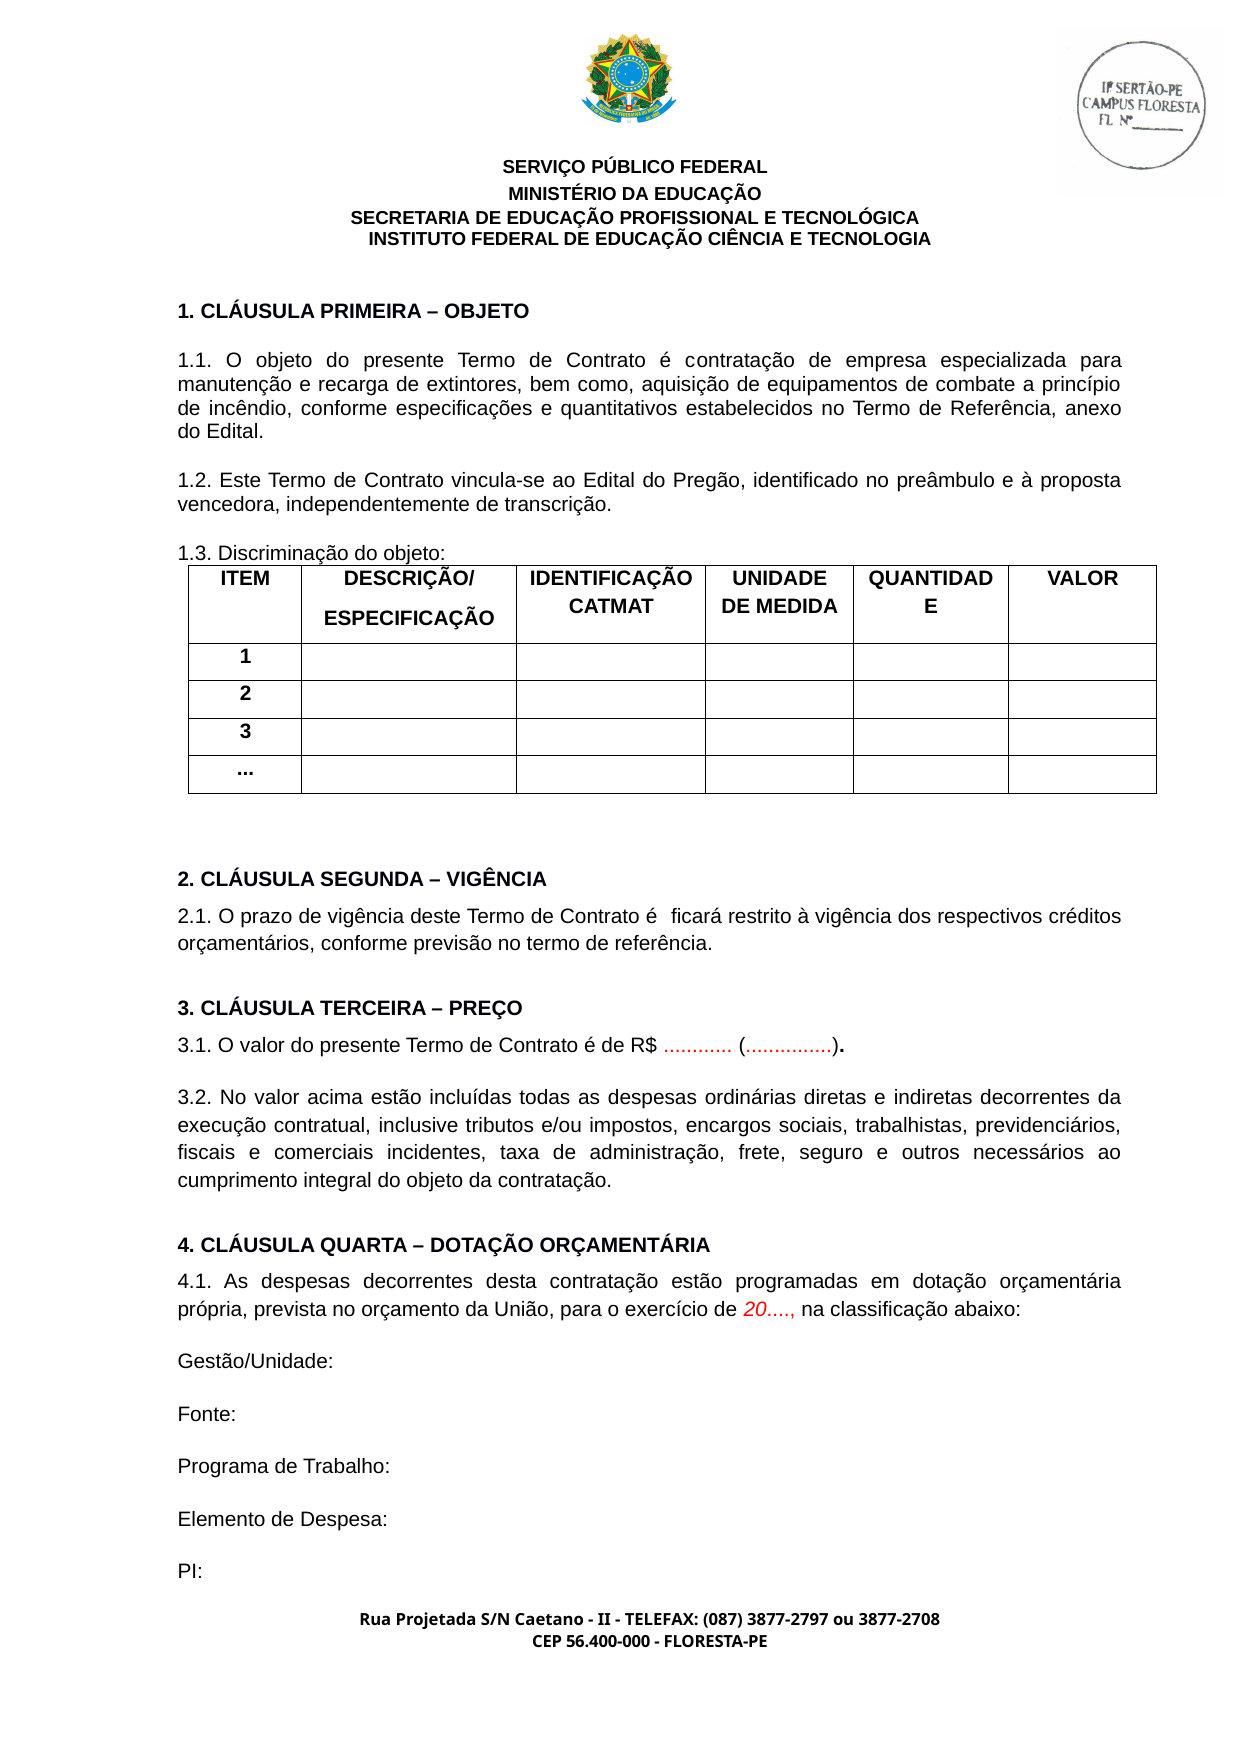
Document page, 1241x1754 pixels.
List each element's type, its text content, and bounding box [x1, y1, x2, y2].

table_cell [706, 756, 853, 793]
list 1. CLÁUSULA PRIMEIRA – OBJETO [177, 298, 1122, 322]
table_cell [1009, 719, 1156, 755]
picture [1058, 27, 1223, 196]
table_header UNIDADE DE MEDIDA [706, 566, 853, 643]
table_header DESCRIÇÃO/ ESPECIFICAÇÃO [302, 566, 516, 643]
text PI: [177, 1559, 1122, 1583]
table_cell [1009, 756, 1156, 793]
list 3.1. O valor do presente Termo de Contrato é de R$ ............ (...............). [177, 1033, 1122, 1057]
table_cell [854, 756, 1008, 793]
table_cell [517, 681, 705, 718]
table_header IDENTIFICAÇÃO CATMAT [517, 566, 705, 643]
text Gestão/Unidade: [177, 1349, 1122, 1373]
list 3.2. No valor acima estão incluídas todas as despesas ordinárias diretas e indiretas decorrentes da execução contratual, inclusive tributos e/ou impostos, encargos sociais, trabalhistas, previdenciários, fiscais e comerciais incidentes, taxa de administração, frete, seguro e outros necessários ao cumprimento integral do objeto da contratação. [177, 1085, 1122, 1192]
list 1.1. O objeto do presente Termo de Contrato é contratação de empresa especializada para manutenção e recarga de extintores, bem como, aquisição de equipamentos de combate a princípio de incêndio, conforme especificações e quantitativos estabelecidos no Termo de Referência, anexo do Edital. [177, 347, 1122, 443]
list 2. CLÁUSULA SEGUNDA – VIGÊNCIA [177, 867, 1122, 891]
list 4. CLÁUSULA QUARTA – DOTAÇÃO ORÇAMENTÁRIA [177, 1233, 1122, 1257]
picture [581, 34, 677, 123]
table_cell [854, 644, 1008, 680]
list 2.1. O prazo de vigência deste Termo de Contrato é ficará restrito à vigência dos respectivos créditos orçamentários, conforme previsão no termo de referência. [177, 904, 1122, 955]
table_cell 1 [189, 644, 301, 680]
table_cell [1009, 681, 1156, 718]
table_cell [517, 644, 705, 680]
table_cell [706, 719, 853, 755]
table_cell ... [189, 756, 301, 793]
list 3. CLÁUSULA TERCEIRA – PREÇO [177, 996, 1122, 1020]
table_cell [1009, 644, 1156, 680]
table_header VALOR [1009, 566, 1156, 643]
table_cell [854, 681, 1008, 718]
table_cell [854, 719, 1008, 755]
list 1.3. Discriminação do objeto: [177, 541, 1122, 565]
table_cell 3 [189, 719, 301, 755]
text Programa de Trabalho: [177, 1454, 1122, 1478]
table_cell [302, 756, 516, 793]
table_cell 2 [189, 681, 301, 718]
table_cell [517, 756, 705, 793]
table_cell [706, 681, 853, 718]
table_cell [302, 719, 516, 755]
list 4.1. As despesas decorrentes desta contratação estão programadas em dotação orçamentária própria, prevista no orçamento da União, para o exercício de 20...., na classificação abaixo: [177, 1269, 1122, 1321]
table_header ITEM [189, 566, 301, 643]
table_cell [302, 644, 516, 680]
table_cell [302, 681, 516, 718]
table_header QUANTIDADE [854, 566, 1008, 643]
text Fonte: [177, 1402, 1122, 1426]
table_cell [517, 719, 705, 755]
text Elemento de Despesa: [177, 1507, 1122, 1531]
table_cell [706, 644, 853, 680]
list 1.2. Este Termo de Contrato vincula-se ao Edital do Pregão, identificado no preâmbulo e à proposta vencedora, independentemente de transcrição. [177, 468, 1122, 516]
